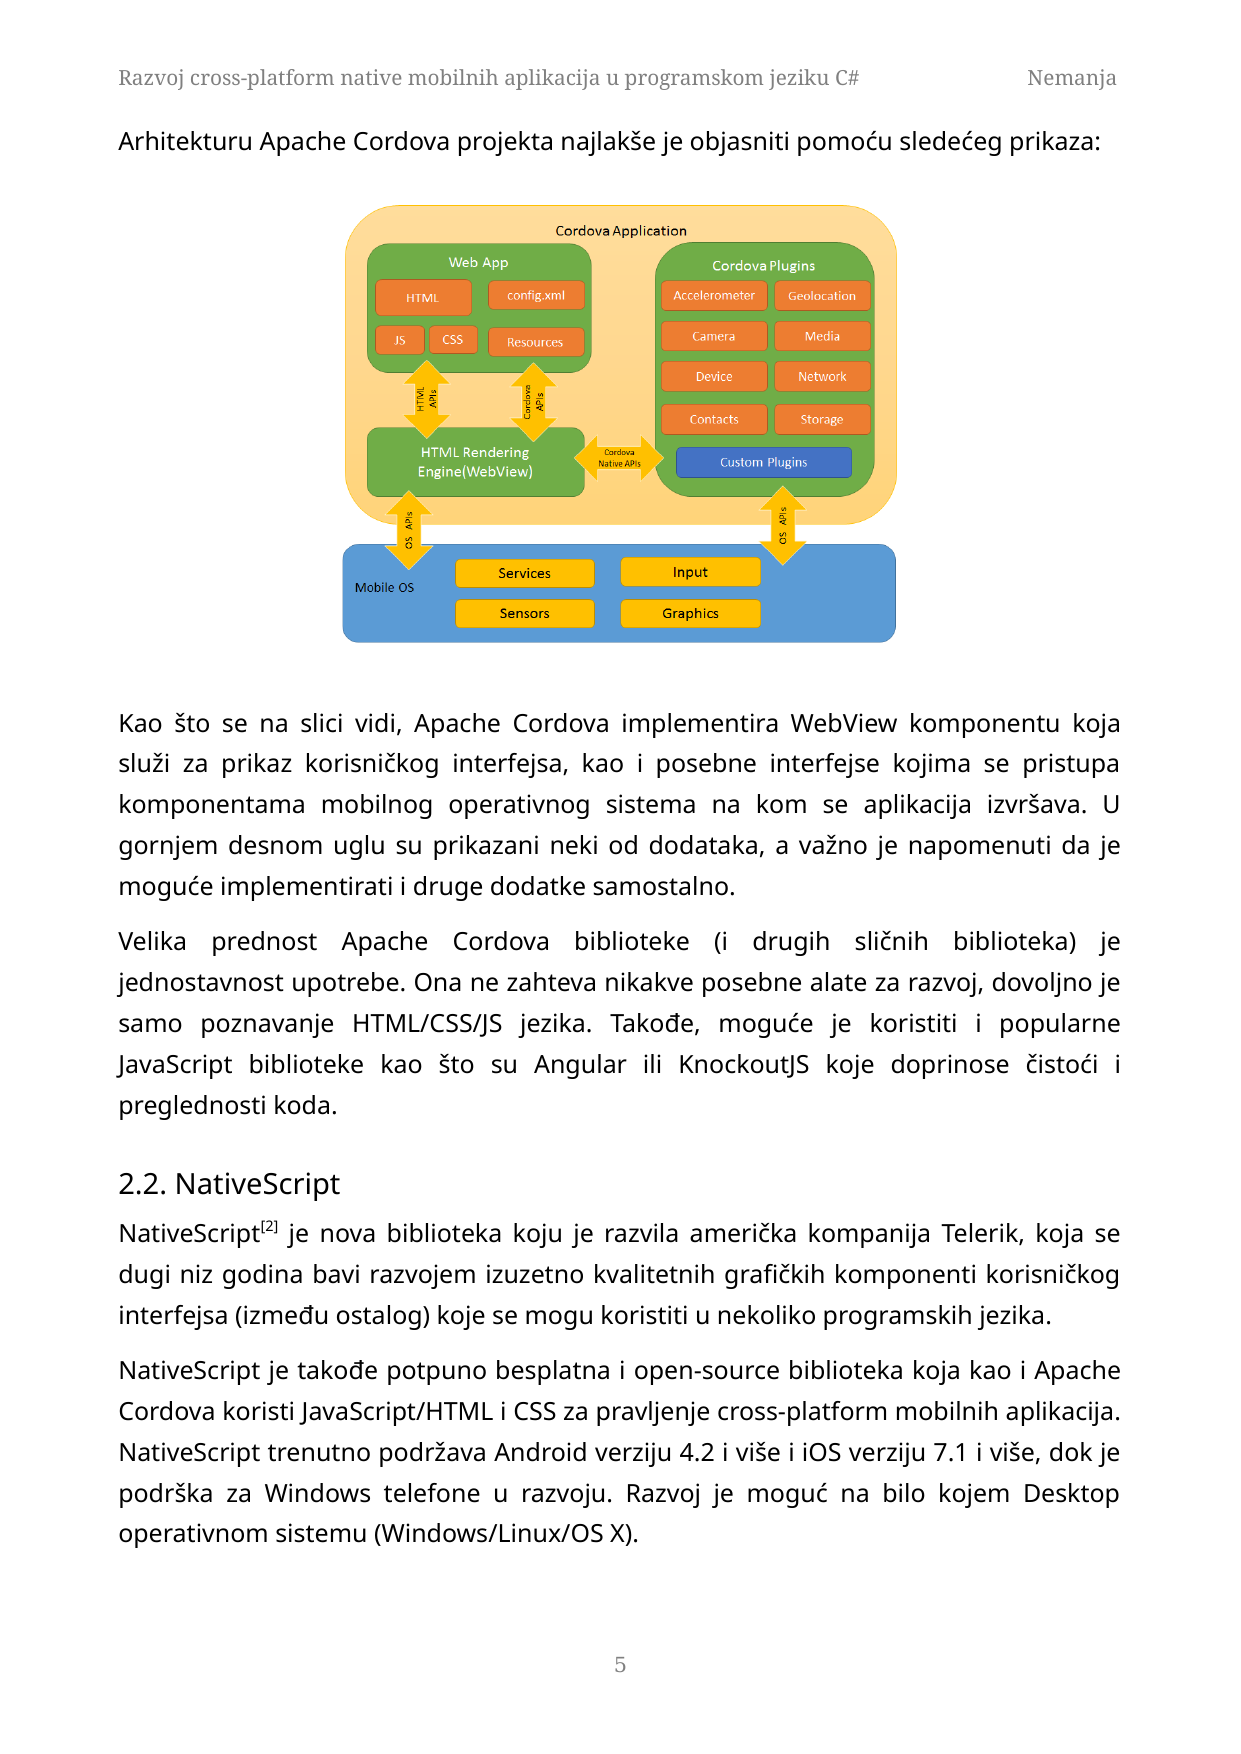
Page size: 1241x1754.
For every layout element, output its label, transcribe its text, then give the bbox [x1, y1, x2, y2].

subtitle 2.2. NativeScript [118, 1163, 1122, 1203]
text NativeScript[2] je nova biblioteka koju je razvila američka kompanija Telerik, koja se dugi niz godina bavi razvojem izuzetno kvalitetnih grafičkih komponenti korisničkog interfejsa (između ostalog) koje se mogu koristiti u nekoliko programskih jezika. [118, 1216, 1122, 1331]
text Arhitekturu Apache Cordova projekta najlakše je objasniti pomoću sledećeg prikaza: [118, 123, 1122, 157]
text Kao što se na slici vidi, Apache Cordova implementira WebView komponentu koja služi za prikaz korisničkog interfejsa, kao i posebne interfejse kojima se pristupa komponentama mobilnog operativnog sistema na kom se aplikacija izvršava. U gornjem desnom uglu su prikazani neki od dodataka, a važno je napomenuti da je moguće implementirati i druge dodatke samostalno. [118, 705, 1122, 903]
picture [342, 203, 898, 643]
text Velika prednost Apache Cordova biblioteke (i drugih sličnih biblioteka) je jednostavnost upotrebe. Ona ne zahteva nikakve posebne alate za razvoj, dovoljno je samo poznavanje HTML/CSS/JS jezika. Takođe, moguće je koristiti i popularne JavaScript biblioteke kao što su Angular ili KnockoutJS koje doprinose čistoći i preglednosti koda. [118, 924, 1122, 1121]
text NativeScript je takođe potpuno besplatna i open-source biblioteka koja kao i Apache Cordova koristi JavaScript/HTML i CSS za pravljenje cross-platform mobilnih aplikacija. NativeScript trenutno podržava Android verziju 4.2 i više i iOS verziju 7.1 i više, dok je podrška za Windows telefone u razvoju. Razvoj je moguć na bilo kojem Desktop operativnom sistemu (Windows/Linux/OS X). [118, 1353, 1122, 1550]
